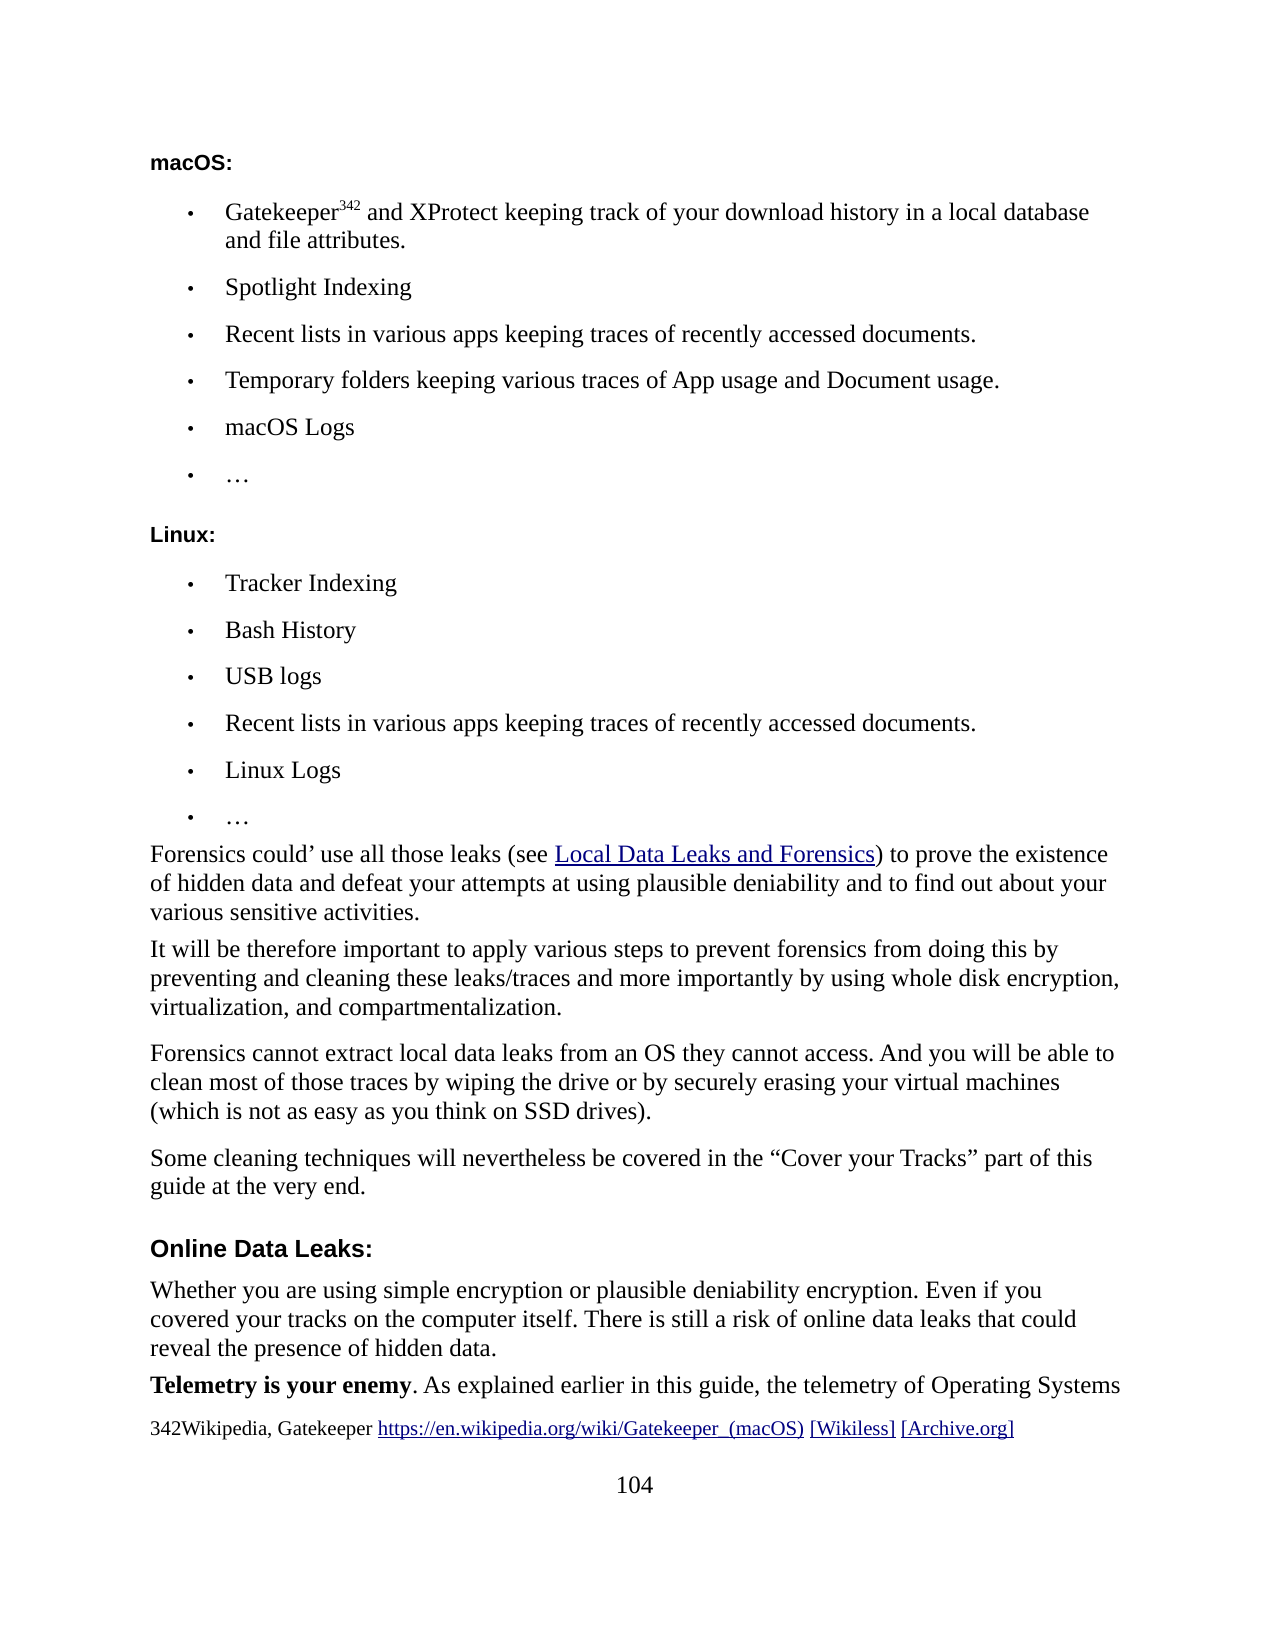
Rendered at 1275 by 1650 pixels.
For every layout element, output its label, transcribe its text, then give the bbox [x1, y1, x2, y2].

subtitle macOS: [150, 150, 1125, 175]
text Forensics cannot extract local data leaks from an OS they cannot access. And you will be able to clean most of those traces by wiping the drive or by securely erasing your virtual machines (which is not as easy as you think on SSD drives). [150, 1038, 1125, 1125]
text Whether you are using simple encryption or plausible deniability encryption. Even if you covered your tracks on the computer itself. There is still a risk of online data leaks that could reveal the presence of hidden data. [150, 1275, 1125, 1361]
list Spotlight Indexing [187, 272, 1125, 301]
list … [187, 801, 1125, 830]
text Telemetry is your enemy. As explained earlier in this guide, the telemetry of Operating Systems [150, 1370, 1125, 1399]
list USB logs [187, 661, 1125, 690]
list Bash History [187, 615, 1125, 643]
subtitle Linux: [150, 521, 1125, 547]
list Wikipedia, Gatekeeper https://en.wikipedia.org/wiki/Gatekeeper_(macOS) [Wikiless] [Archive.org] [150, 1416, 1125, 1440]
list Linux Logs [187, 755, 1125, 783]
list Recent lists in various apps keeping traces of recently accessed documents. [187, 319, 1125, 347]
text Forensics could’ use all those leaks (see Local Data Leaks and Forensics) to prove the existence of hidden data and defeat your attempts at using plausible deniability and to find out about your various sensitive activities. [150, 839, 1125, 925]
list macOS Logs [187, 412, 1125, 441]
subtitle Online Data Leaks: [150, 1234, 1125, 1263]
text It will be therefore important to apply various steps to prevent forensics from doing this by preventing and cleaning these leaks/traces and more importantly by using whole disk encryption, virtualization, and compartmentalization. [150, 934, 1125, 1021]
list Gatekeeper and XProtect keeping track of your download history in a local database and file attributes. [187, 197, 1125, 254]
list Recent lists in various apps keeping traces of recently accessed documents. [187, 708, 1125, 737]
list Tracker Indexing [187, 568, 1125, 597]
text Some cleaning techniques will nevertheless be covered in the “Cover your Tracks” part of this guide at the very end. [150, 1143, 1125, 1200]
list Temporary folders keeping various traces of App usage and Document usage. [187, 365, 1125, 394]
list … [187, 459, 1125, 487]
